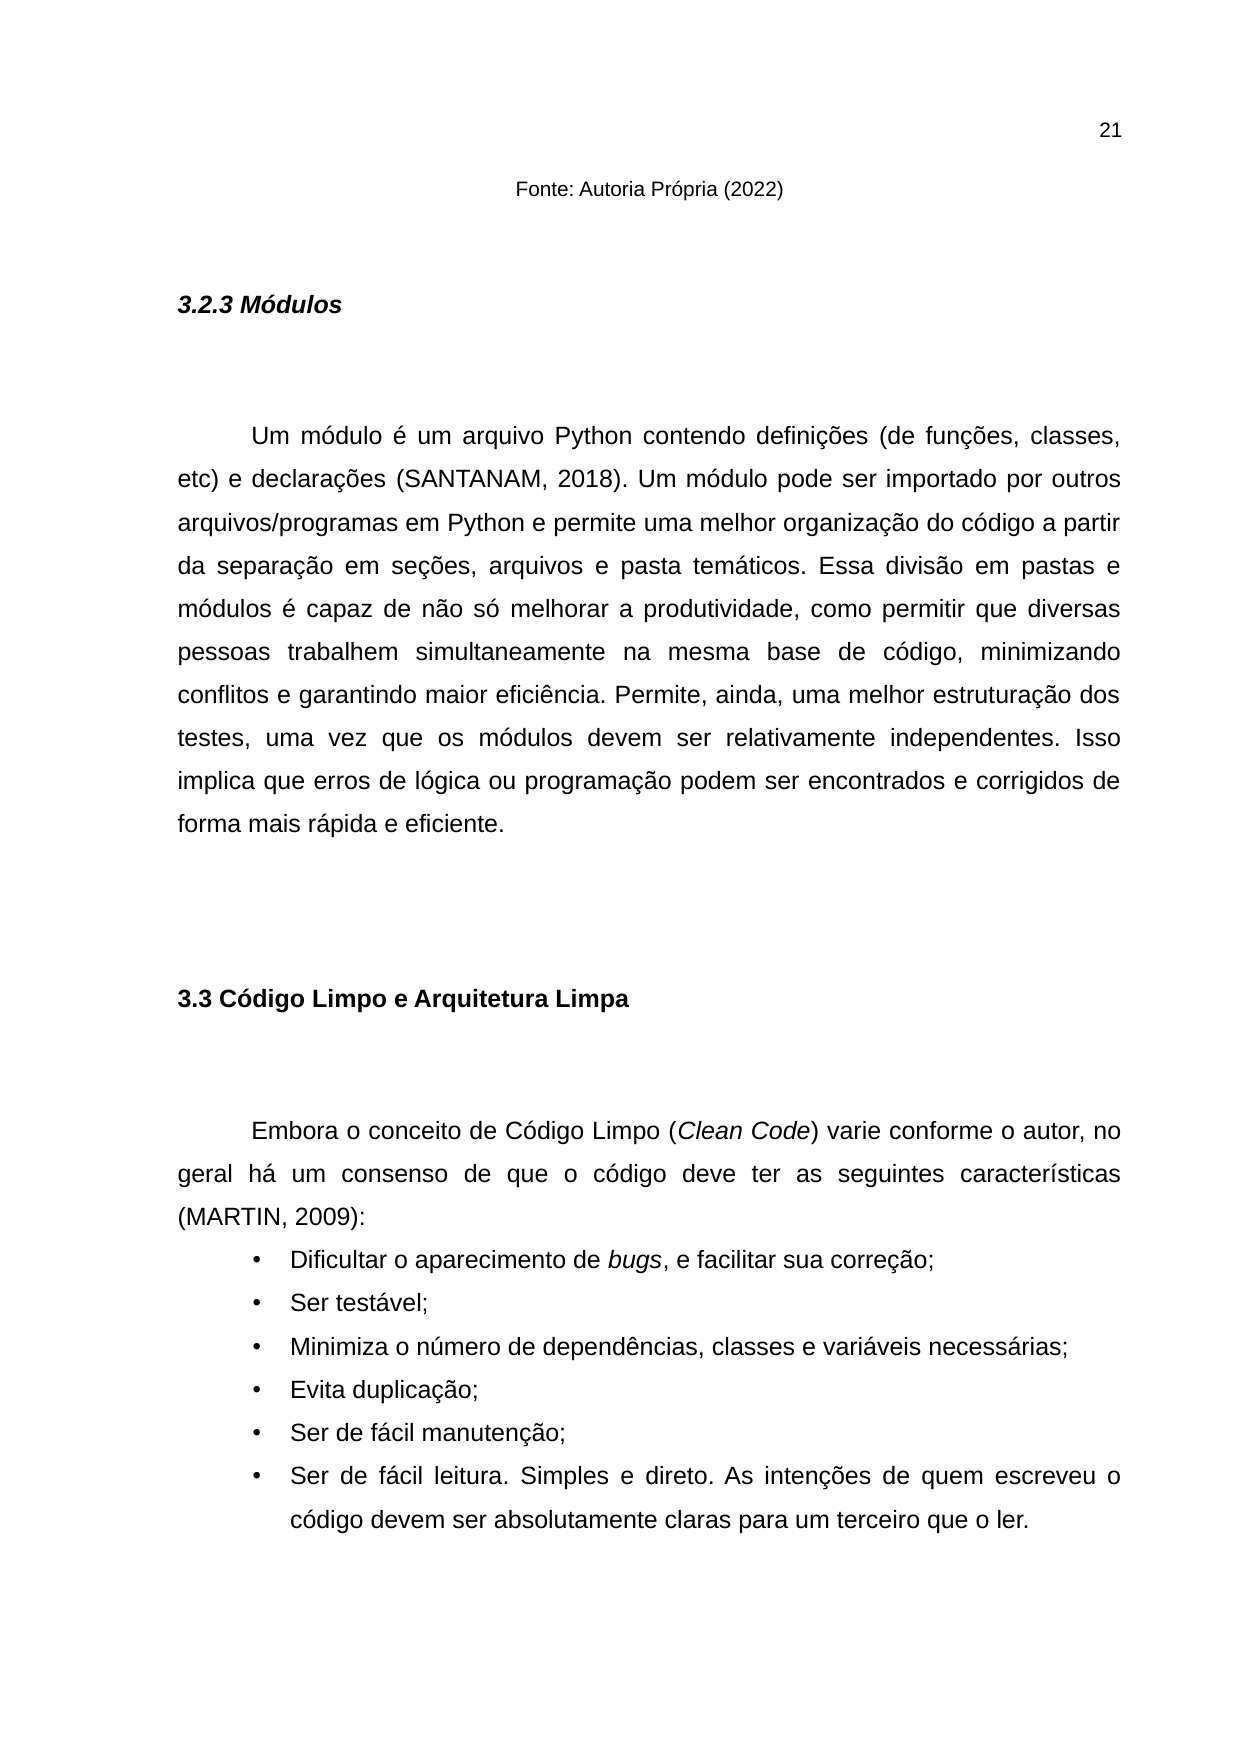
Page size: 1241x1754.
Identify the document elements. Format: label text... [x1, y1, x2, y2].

list Ser de fácil leitura. Simples e direto. As intenções de quem escreveu o código devem ser absolutamente claras para um terceiro que o ler. [252, 1461, 1122, 1533]
list Evita duplicação; [252, 1375, 1122, 1404]
list Minimiza o número de dependências, classes e variáveis necessárias; [252, 1332, 1122, 1361]
subtitle Código Limpo e Arquitetura Limpa [177, 984, 1122, 1013]
text Embora o conceito de Código Limpo (Clean Code) varie conforme o autor, no geral há um consenso de que o código deve ter as seguintes características (MARTIN, 2009): [177, 1116, 1122, 1231]
list Ser testável; [252, 1288, 1122, 1317]
list Dificultar o aparecimento de bugs, e facilitar sua correção; [252, 1245, 1122, 1274]
subtitle Módulos [177, 289, 1122, 318]
list Ser de fácil manutenção; [252, 1418, 1122, 1447]
text Um módulo é um arquivo Python contendo definições (de funções, classes, etc) e declarações (SANTANAM, 2018). Um módulo pode ser importado por outros arquivos/programas em Python e permite uma melhor organização do código a partir da separação em seções, arquivos e pasta temáticos. Essa divisão em pastas e módulos é capaz de não só melhorar a produtividade, como permitir que diversas pessoas trabalhem simultaneamente na mesma base de código, minimizando conflitos e garantindo maior eficiência. Permite, ainda, uma melhor estruturação dos testes, uma vez que os módulos devem ser relativamente independentes. Isso implica que erros de lógica ou programação podem ser encontrados e corrigidos de forma mais rápida e eficiente. [177, 421, 1122, 838]
text Fonte: Autoria Própria (2022) [177, 177, 1122, 201]
